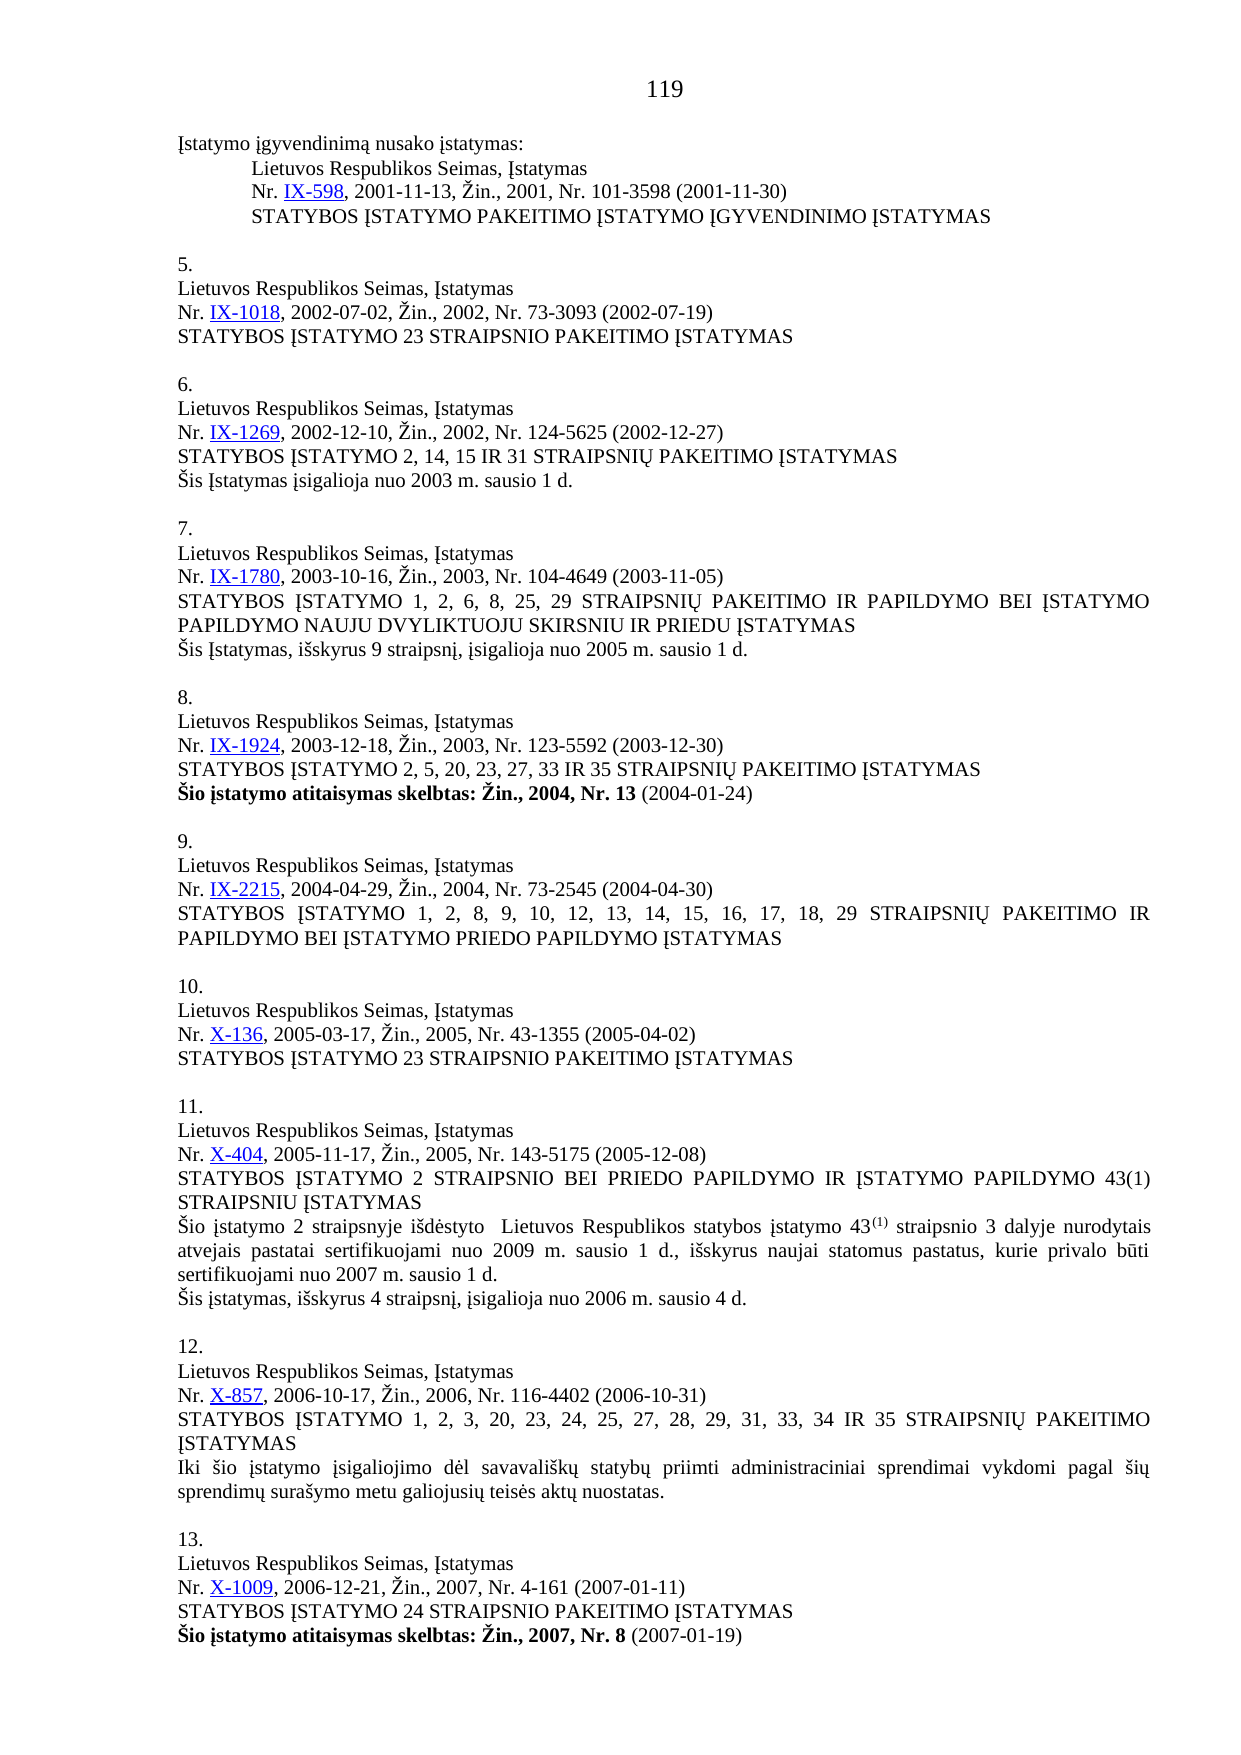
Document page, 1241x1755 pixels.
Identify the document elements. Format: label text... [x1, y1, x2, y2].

text 13. [177, 1527, 1152, 1551]
text Šio įstatymo 2 straipsnyje išdėstyto Lietuvos Respublikos statybos įstatymo 43(1) straipsnio 3 dalyje nurodytais atvejais pastatai sertifikuojami nuo 2009 m. sausio 1 d., išskyrus naujai statomus pastatus, kurie privalo būti sertifikuojami nuo 2007 m. sausio 1 d. [177, 1214, 1152, 1286]
text STATYBOS ĮSTATYMO 23 STRAIPSNIO PAKEITIMO ĮSTATYMAS [177, 324, 1152, 348]
text Nr. IX-2215, 2004-04-29, Žin., 2004, Nr. 73-2545 (2004-04-30) [177, 877, 1152, 901]
text Lietuvos Respublikos Seimas, Įstatymas [177, 1551, 1152, 1575]
text 8. [177, 685, 1152, 709]
text STATYBOS ĮSTATYMO 2, 5, 20, 23, 27, 33 IR 35 STRAIPSNIŲ PAKEITIMO ĮSTATYMAS [177, 757, 1152, 781]
text Lietuvos Respublikos Seimas, Įstatymas [177, 276, 1152, 300]
text 11. [177, 1094, 1152, 1118]
text Nr. X-1009, 2006-12-21, Žin., 2007, Nr. 4-161 (2007-01-11) [177, 1575, 1152, 1599]
text STATYBOS ĮSTATYMO 23 STRAIPSNIO PAKEITIMO ĮSTATYMAS [177, 1046, 1152, 1070]
text 6. [177, 372, 1152, 396]
text Nr. IX-1780, 2003-10-16, Žin., 2003, Nr. 104-4649 (2003-11-05) [177, 564, 1152, 588]
text STATYBOS ĮSTATYMO 24 STRAIPSNIO PAKEITIMO ĮSTATYMAS [177, 1599, 1152, 1623]
text Lietuvos Respublikos Seimas, Įstatymas [177, 396, 1152, 420]
text Įstatymo įgyvendinimą nusako įstatymas: [177, 131, 1152, 155]
text STATYBOS ĮSTATYMO 1, 2, 3, 20, 23, 24, 25, 27, 28, 29, 31, 33, 34 IR 35 STRAIPSNIŲ PAKEITIMO ĮSTATYMAS [177, 1407, 1152, 1455]
text Šio įstatymo atitaisymas skelbtas: Žin., 2004, Nr. 13 (2004-01-24) [177, 781, 1152, 805]
text Nr. IX-1924, 2003-12-18, Žin., 2003, Nr. 123-5592 (2003-12-30) [177, 733, 1152, 757]
text Šis Įstatymas, išskyrus 9 straipsnį, įsigalioja nuo 2005 m. sausio 1 d. [177, 637, 1152, 661]
text STATYBOS ĮSTATYMO 2 STRAIPSNIO BEI PRIEDO PAPILDYMO IR ĮSTATYMO PAPILDYMO 43(1) STRAIPSNIU ĮSTATYMAS [177, 1166, 1152, 1214]
text Nr. X-136, 2005-03-17, Žin., 2005, Nr. 43-1355 (2005-04-02) [177, 1022, 1152, 1046]
text Nr. IX-1018, 2002-07-02, Žin., 2002, Nr. 73-3093 (2002-07-19) [177, 300, 1152, 324]
text Nr. X-857, 2006-10-17, Žin., 2006, Nr. 116-4402 (2006-10-31) [177, 1383, 1152, 1407]
text Lietuvos Respublikos Seimas, Įstatymas [177, 998, 1152, 1022]
text Lietuvos Respublikos Seimas, Įstatymas [177, 1358, 1152, 1383]
text 7. [177, 516, 1152, 540]
text Šio įstatymo atitaisymas skelbtas: Žin., 2007, Nr. 8 (2007-01-19) [177, 1623, 1152, 1647]
text Lietuvos Respublikos Seimas, Įstatymas [177, 709, 1152, 733]
text Iki šio įstatymo įsigaliojimo dėl savavališkų statybų priimti administraciniai sprendimai vykdomi pagal šių sprendimų surašymo metu galiojusių teisės aktų nuostatas. [177, 1455, 1152, 1503]
text Lietuvos Respublikos Seimas, Įstatymas [177, 1118, 1152, 1142]
text Nr. X-404, 2005-11-17, Žin., 2005, Nr. 143-5175 (2005-12-08) [177, 1142, 1152, 1166]
text Nr. IX-598, 2001-11-13, Žin., 2001, Nr. 101-3598 (2001-11-30) [177, 179, 1152, 203]
text 5. [177, 252, 1152, 276]
text Šis įstatymas, išskyrus 4 straipsnį, įsigalioja nuo 2006 m. sausio 4 d. [177, 1286, 1152, 1310]
text 12. [177, 1334, 1152, 1358]
text STATYBOS ĮSTATYMO 1, 2, 8, 9, 10, 12, 13, 14, 15, 16, 17, 18, 29 STRAIPSNIŲ PAKEITIMO IR PAPILDYMO BEI ĮSTATYMO PRIEDO PAPILDYMO ĮSTATYMAS [177, 901, 1152, 949]
text Lietuvos Respublikos Seimas, Įstatymas [177, 540, 1152, 564]
text 9. [177, 829, 1152, 853]
text Lietuvos Respublikos Seimas, Įstatymas [177, 155, 1152, 179]
text Lietuvos Respublikos Seimas, Įstatymas [177, 853, 1152, 877]
text STATYBOS ĮSTATYMO PAKEITIMO ĮSTATYMO ĮGYVENDINIMO ĮSTATYMAS [177, 203, 1152, 228]
text Šis Įstatymas įsigalioja nuo 2003 m. sausio 1 d. [177, 468, 1152, 492]
text Nr. IX-1269, 2002-12-10, Žin., 2002, Nr. 124-5625 (2002-12-27) [177, 420, 1152, 444]
text 10. [177, 973, 1152, 998]
text STATYBOS ĮSTATYMO 1, 2, 6, 8, 25, 29 STRAIPSNIŲ PAKEITIMO IR PAPILDYMO BEI ĮSTATYMO PAPILDYMO NAUJU DVYLIKTUOJU SKIRSNIU IR PRIEDU ĮSTATYMAS [177, 588, 1152, 637]
text STATYBOS ĮSTATYMO 2, 14, 15 IR 31 STRAIPSNIŲ PAKEITIMO ĮSTATYMAS [177, 444, 1152, 468]
